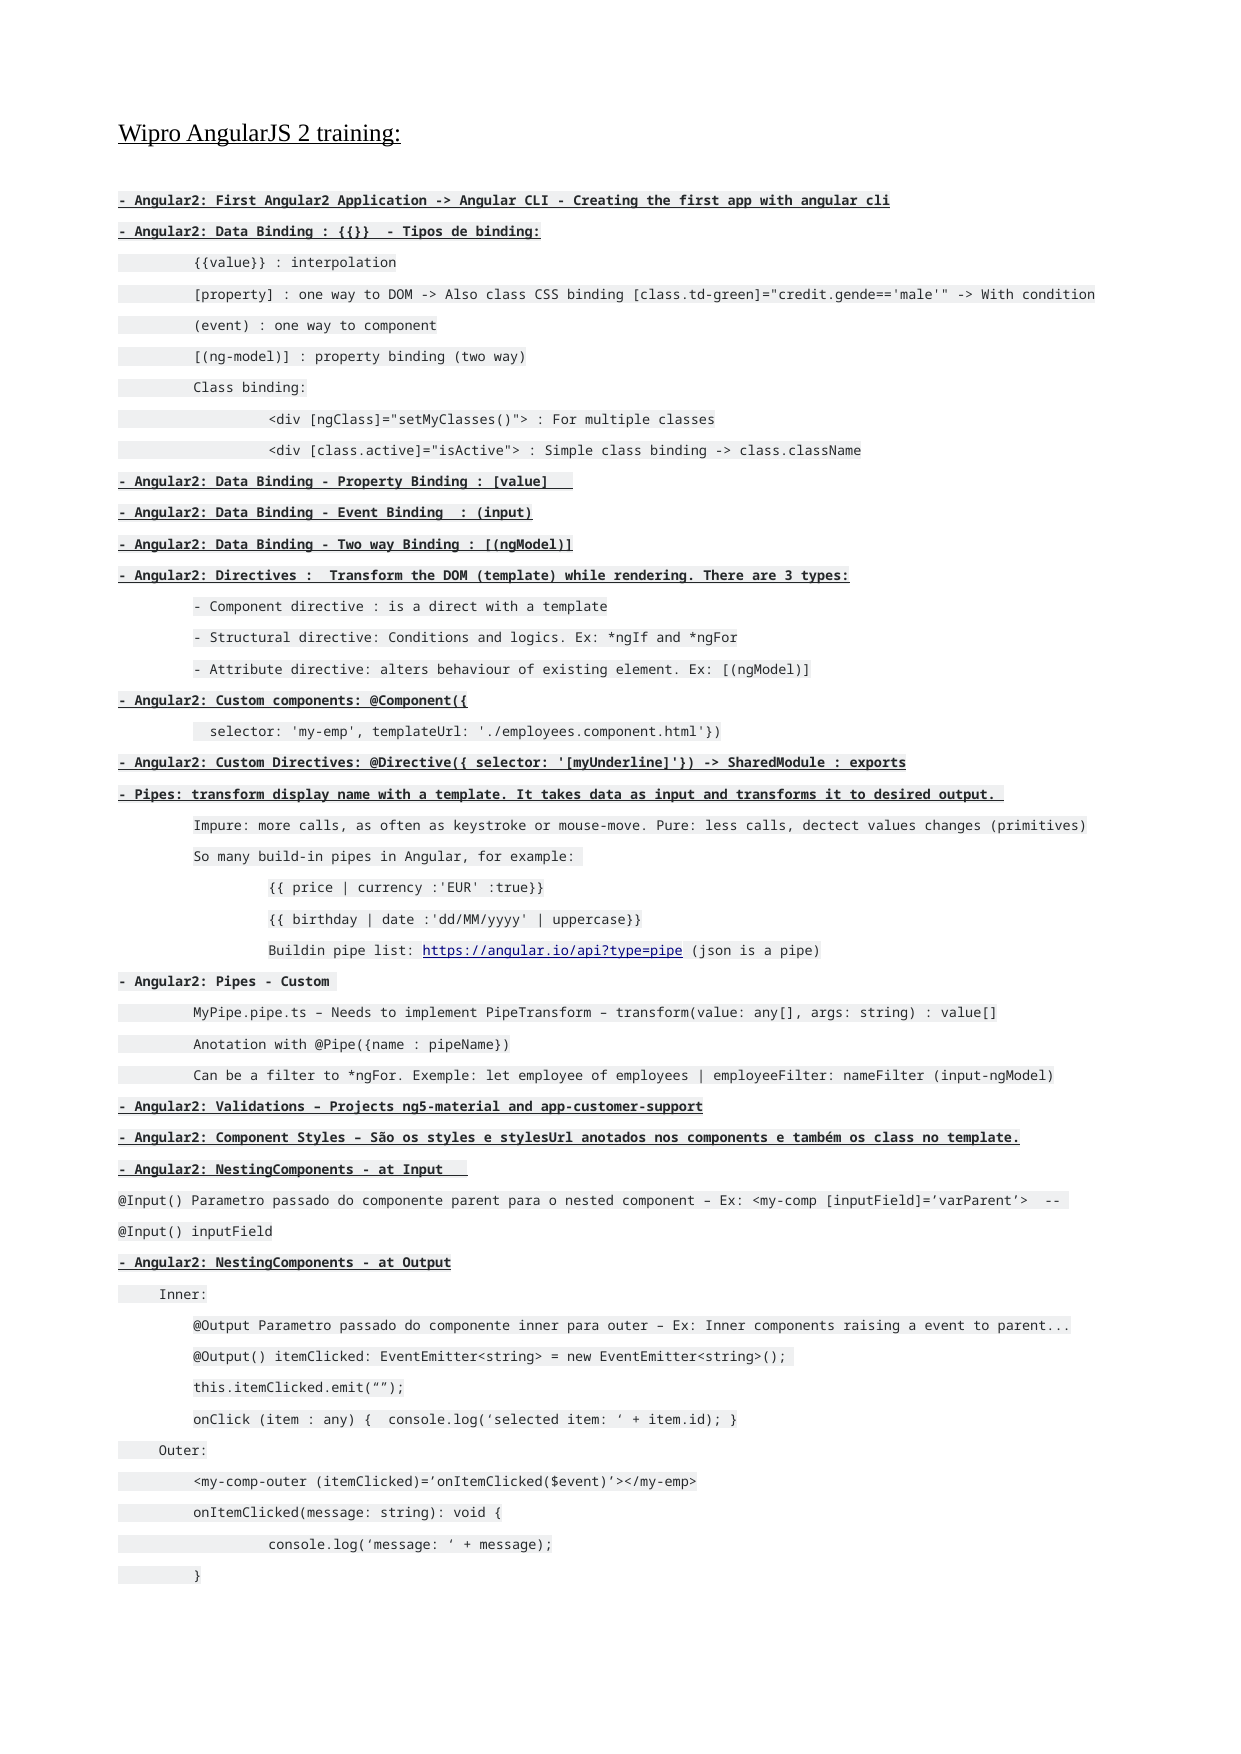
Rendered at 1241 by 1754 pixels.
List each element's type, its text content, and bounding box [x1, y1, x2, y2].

text <my-comp-outer (itemClicked)=’onItemClicked($event)’></my-emp> [118, 1459, 1122, 1491]
text - Component directive : is a direct with a template [118, 584, 1122, 616]
text - Angular2: Custom Directives: @Directive({ selector: '[myUnderline]'}) -> SharedModule : exports [118, 741, 1122, 772]
text onClick (item : any) { console.log(‘selected item: ‘ + item.id); } [193, 1397, 1122, 1428]
text Inner: [118, 1272, 1122, 1303]
text - Angular2: Directives : Transform the DOM (template) while rendering. There are 3 types: [118, 553, 1122, 584]
text - Attribute directive: alters behaviour of existing element. Ex: [(ngModel)] [118, 647, 1122, 678]
text {{ price | currency :'EUR' :true}} [193, 866, 1122, 897]
text Impure: more calls, as often as keystroke or mouse-move. Pure: less calls, dectect values changes (primitives) [118, 803, 1122, 834]
text <div [ngClass]="setMyClasses()"> : For multiple classes [118, 397, 1122, 428]
text - Angular2: NestingComponents - at Input [118, 1147, 1122, 1178]
text - Angular2: Component Styles – São os styles e stylesUrl anotados nos components e também os class no template. [118, 1116, 1122, 1147]
text Wipro AngularJS 2 training: [118, 118, 1122, 147]
text <div [class.active]="isActive"> : Simple class binding -> class.className [118, 428, 1122, 459]
text (event) : one way to component [118, 303, 1122, 334]
text {{ birthday | date :'dd/MM/yyyy' | uppercase}} [193, 897, 1122, 928]
text - Angular2: Custom components: @Component({ [118, 678, 1122, 709]
text Outer: [118, 1428, 1122, 1459]
text - Angular2: Data Binding : {{}} - Tipos de binding: [118, 209, 1122, 241]
text - Angular2: NestingComponents - at Output [118, 1241, 1122, 1272]
text [(ng-model)] : property binding (two way) [118, 334, 1122, 366]
text {{value}} : interpolation [118, 241, 1122, 272]
text - Angular2: First Angular2 Application -> Angular CLI - Creating the first app with angular cli [118, 147, 1122, 209]
text Buildin pipe list: https://angular.io/api?type=pipe (json is a pipe) [193, 928, 1122, 959]
text @Output Parametro passado do componente inner para outer – Ex: Inner components raising a event to parent... @Output() itemClicked: EventEmitter<string> = new EventEmitter<string>(); this.itemClicked.emit(“”); [193, 1303, 1122, 1397]
text onItemClicked(message: string): void { console.log(‘message: ‘ + message); [118, 1491, 1122, 1553]
text } [118, 1553, 1122, 1584]
text MyPipe.pipe.ts – Needs to implement PipeTransform – transform(value: any[], args: string) : value[] Anotation with @Pipe({name : pipeName}) Can be a filter to *ngFor. Exemple: let employee of employees | employeeFilter: nameFilter (input-ngModel) [118, 991, 1122, 1084]
text - Angular2: Data Binding - Property Binding : [value] [118, 459, 1122, 491]
text Class binding: [118, 366, 1122, 397]
text [property] : one way to DOM -> Also class CSS binding [class.td-green]="credit.gende=='male'" -> With condition [118, 272, 1122, 303]
text selector: 'my-emp', templateUrl: './employees.component.html'}) [118, 709, 1122, 741]
text @Input() Parametro passado do componente parent para o nested component – Ex: <my-comp [inputField]=’varParent’> -- @Input() inputField [118, 1178, 1122, 1241]
text So many build-in pipes in Angular, for example: [118, 834, 1122, 866]
text - Angular2: Pipes - Custom [118, 959, 1122, 991]
text - Structural directive: Conditions and logics. Ex: *ngIf and *ngFor [118, 616, 1122, 647]
text - Angular2: Data Binding - Two way Binding : [(ngModel)] [118, 522, 1122, 553]
text - Angular2: Data Binding - Event Binding : (input) [118, 491, 1122, 522]
text - Pipes: transform display name with a template. It takes data as input and transforms it to desired output. [118, 772, 1122, 803]
text - Angular2: Validations – Projects ng5-material and app-customer-support [118, 1084, 1122, 1116]
